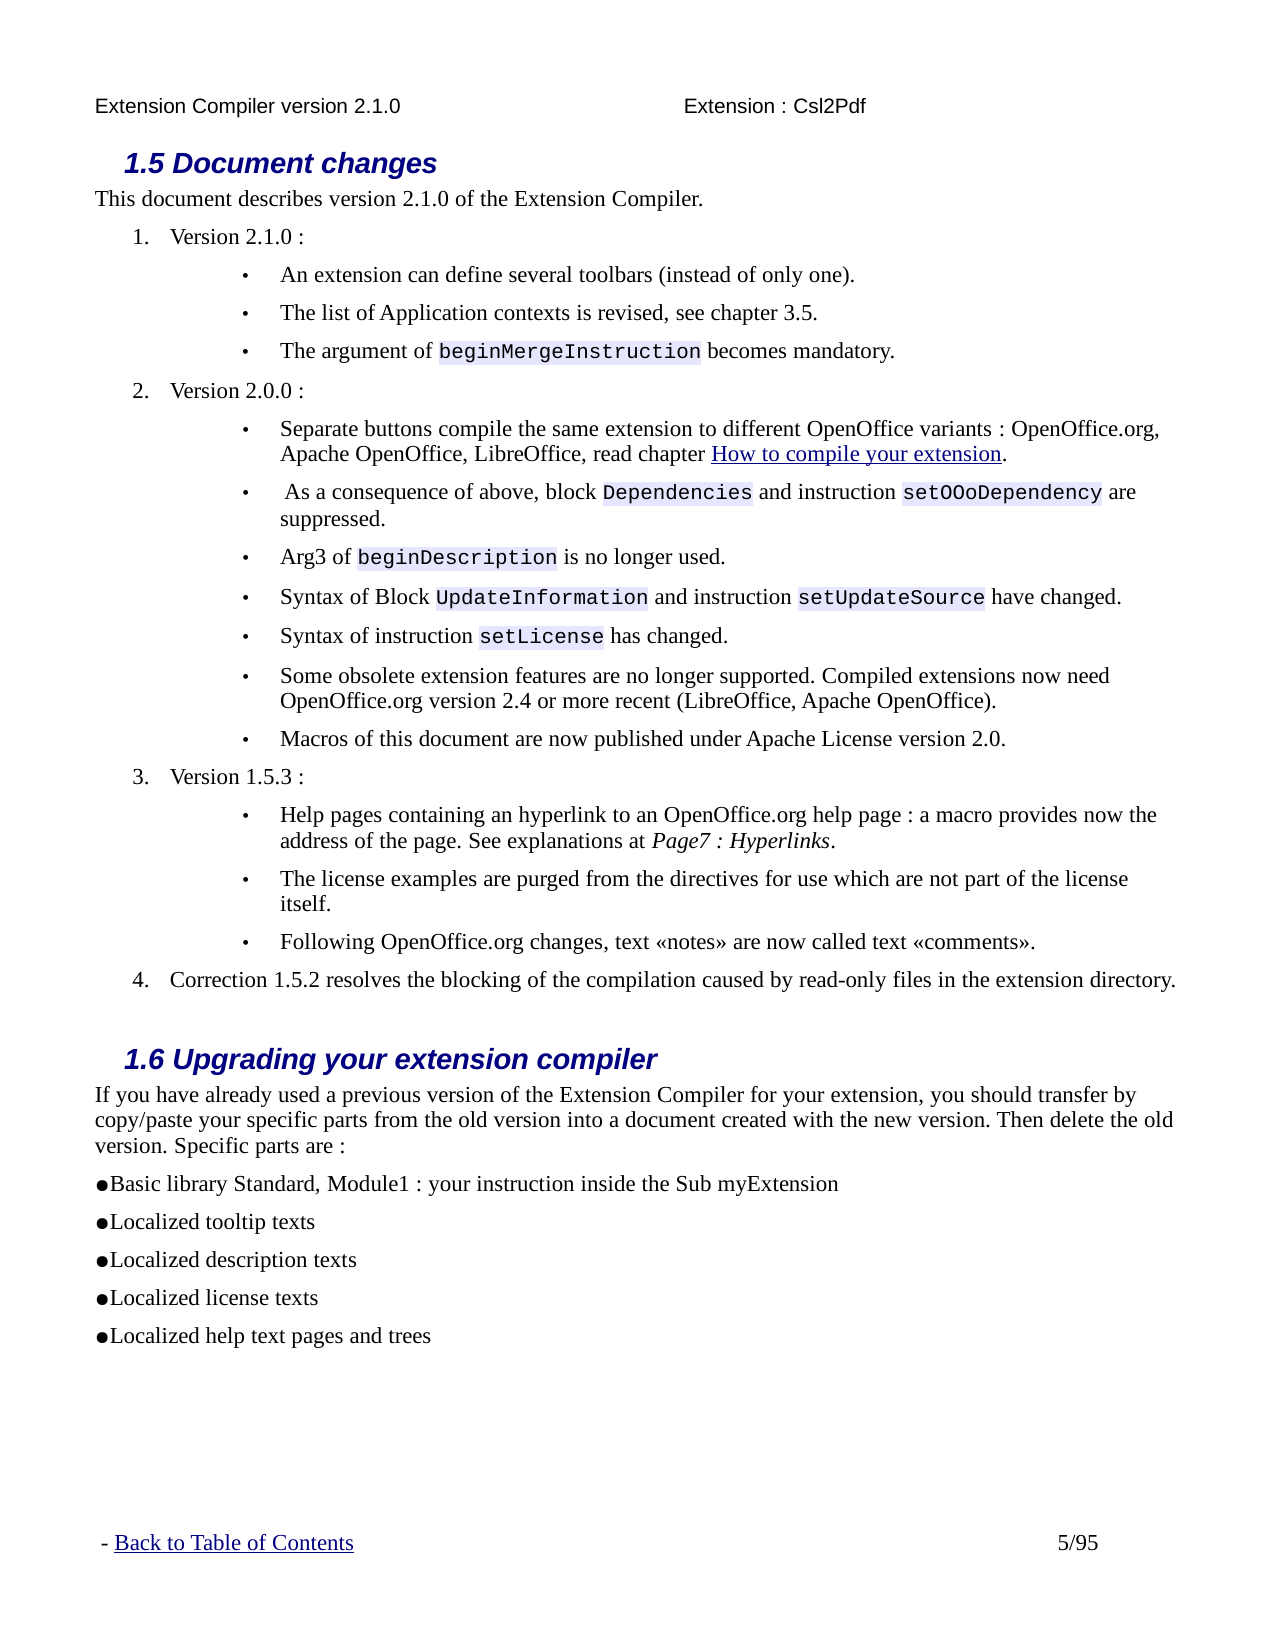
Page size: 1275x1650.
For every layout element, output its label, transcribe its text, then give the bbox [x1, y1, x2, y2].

text This document describes version 2.1.0 of the Extension Compiler. [94, 186, 1181, 211]
list The list of Application contexts is revised, see chapter 3.5. [242, 300, 1181, 326]
list Version 2.1.0 : [132, 224, 1181, 249]
list The argument of beginMergeInstruction becomes mandatory. [242, 338, 1181, 365]
list Localized help text pages and trees [94, 1323, 1181, 1348]
list An extension can define several toolbars (instead of only one). [242, 262, 1181, 287]
list Version 2.0.0 : [132, 377, 1181, 403]
list Version 1.5.3 : [132, 764, 1181, 789]
list Syntax of Block UpdateInformation and instruction setUpdateSource have changed. [242, 583, 1181, 611]
list Help pages containing an hyperlink to an OpenOffice.org help page : a macro provides now the address of the page. See explanations at Page7 : Hyperlinks. [242, 802, 1181, 853]
text If you have already used a previous version of the Extension Compiler for your extension, you should transfer by copy/paste your specific parts from the old version into a document created with the new version. Then delete the old version. Specific parts are : [94, 1082, 1181, 1158]
list Basic library Standard, Module1 : your instruction inside the Sub myExtension [94, 1171, 1181, 1196]
list Following OpenOffice.org changes, text «notes» are now called text «comments». [242, 929, 1181, 955]
list Some obsolete extension features are no longer supported. Compiled extensions now need OpenOffice.org version 2.4 or more recent (LibreOffice, Apache OpenOffice). [242, 662, 1181, 713]
list As a consequence of above, block Dependencies and instruction setOOoDependency are suppressed. [242, 479, 1181, 532]
list The license examples are purged from the directives for use which are not part of the license itself. [242, 866, 1181, 917]
subtitle Upgrading your extension compiler [124, 1043, 1181, 1076]
list Macros of this document are now published under Apache License version 2.0. [242, 726, 1181, 752]
list Arg3 of beginDescription is no longer used. [242, 544, 1181, 571]
list Localized description texts [94, 1247, 1181, 1272]
list Separate buttons compile the same extension to different OpenOffice variants : OpenOffice.org, Apache OpenOffice, LibreOffice, read chapter How to compile your extension. [242, 416, 1181, 467]
list Localized tooltip texts [94, 1209, 1181, 1234]
list Syntax of instruction setLicense has changed. [242, 623, 1181, 650]
list Localized license texts [94, 1285, 1181, 1310]
subtitle Document changes [124, 147, 1181, 180]
list Correction 1.5.2 resolves the blocking of the compilation caused by read-only files in the extension directory. [132, 967, 1181, 993]
